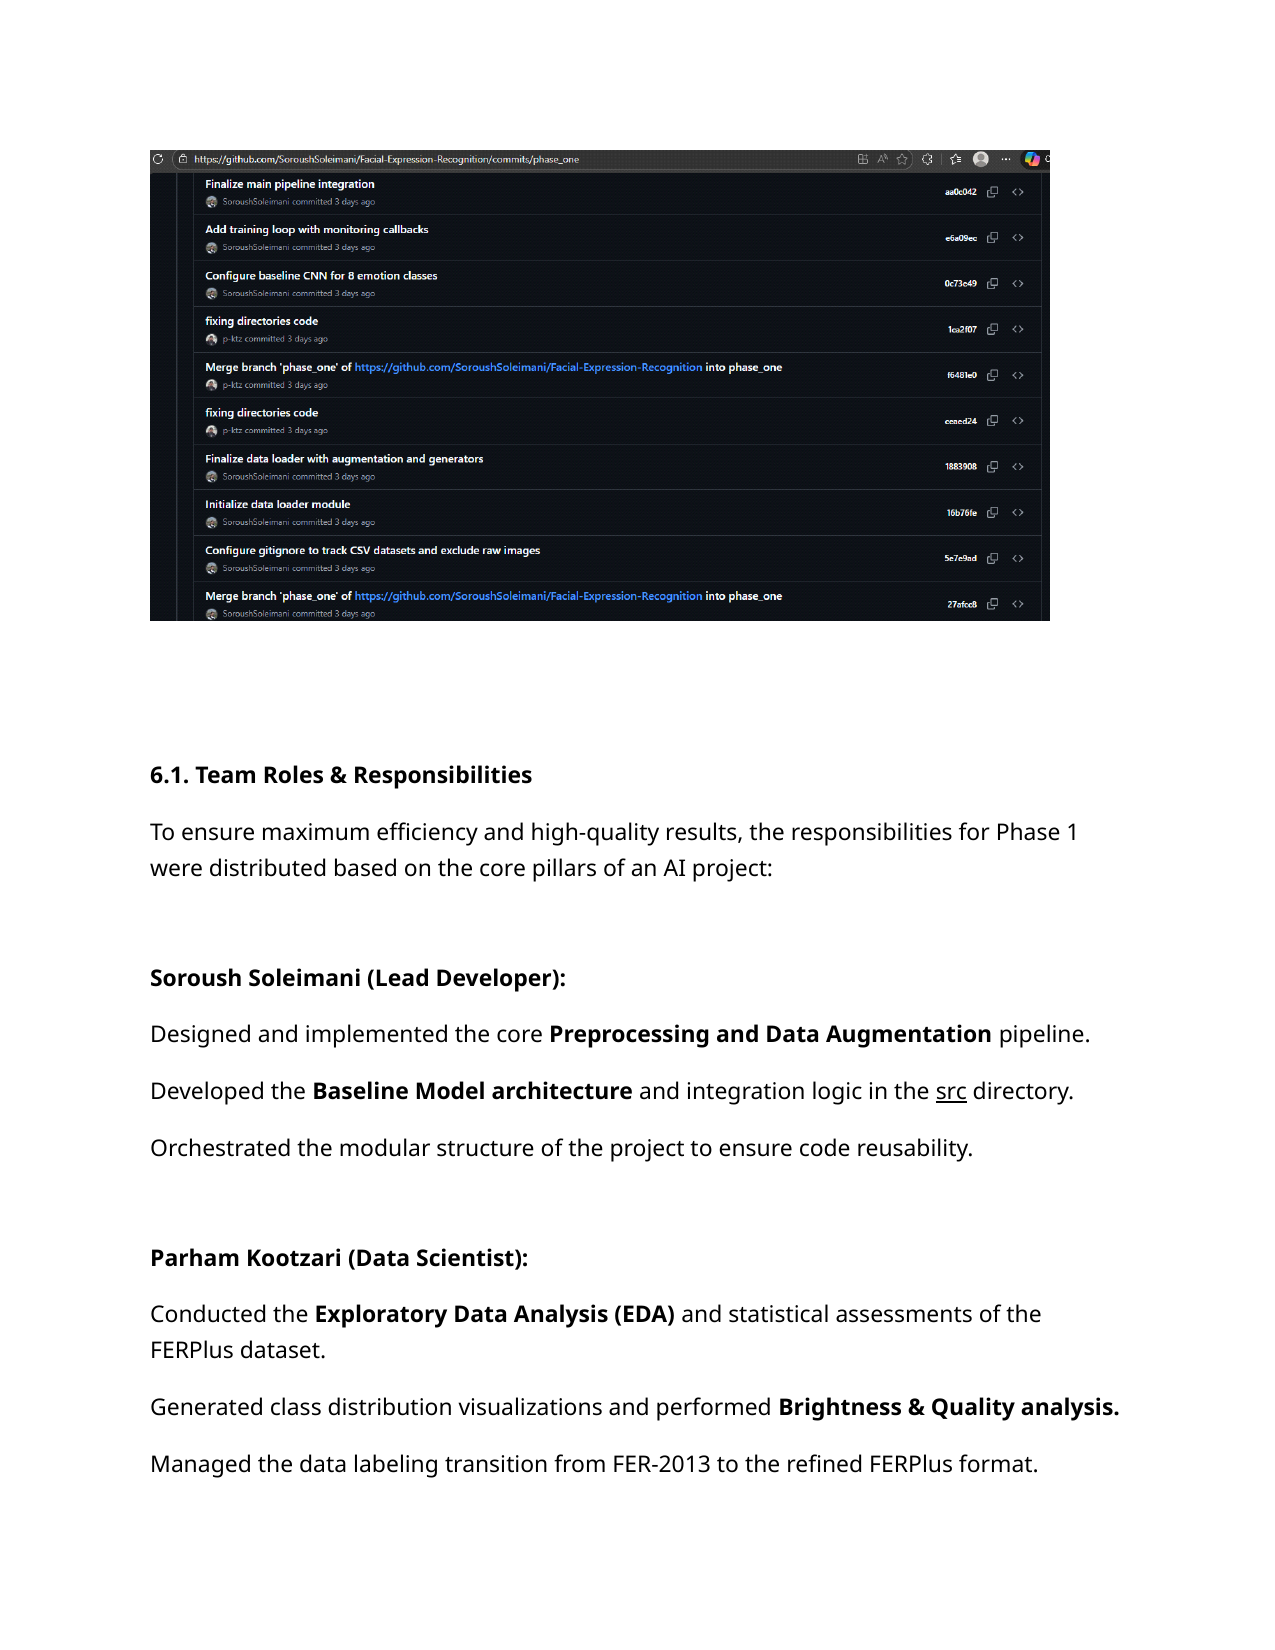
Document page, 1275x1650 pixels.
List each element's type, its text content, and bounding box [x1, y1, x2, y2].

text Managed the data labeling transition from FER-2013 to the refined FERPlus format. [150, 1448, 1125, 1479]
text Generated class distribution visualizations and performed Brightness & Quality analysis. [150, 1391, 1125, 1422]
text Soroush Soleimani (Lead Developer): [150, 961, 1125, 993]
text Parham Kootzari (Data Scientist): [150, 1242, 1125, 1273]
text Developed the Baseline Model architecture and integration logic in the src directory. [150, 1075, 1125, 1106]
text 6.1. Team Roles & Responsibilities [150, 759, 1125, 790]
text Orchestrated the modular structure of the project to ensure code reusability. [150, 1132, 1125, 1163]
text Conducted the Exploratory Data Analysis (EDA) and statistical assessments of the FERPlus dataset. [150, 1298, 1125, 1366]
text To ensure maximum efficiency and high-quality results, the responsibilities for Phase 1 were distributed based on the core pillars of an AI project: [150, 816, 1125, 883]
text Designed and implemented the core Preprocessing and Data Augmentation pipeline. [150, 1018, 1125, 1049]
